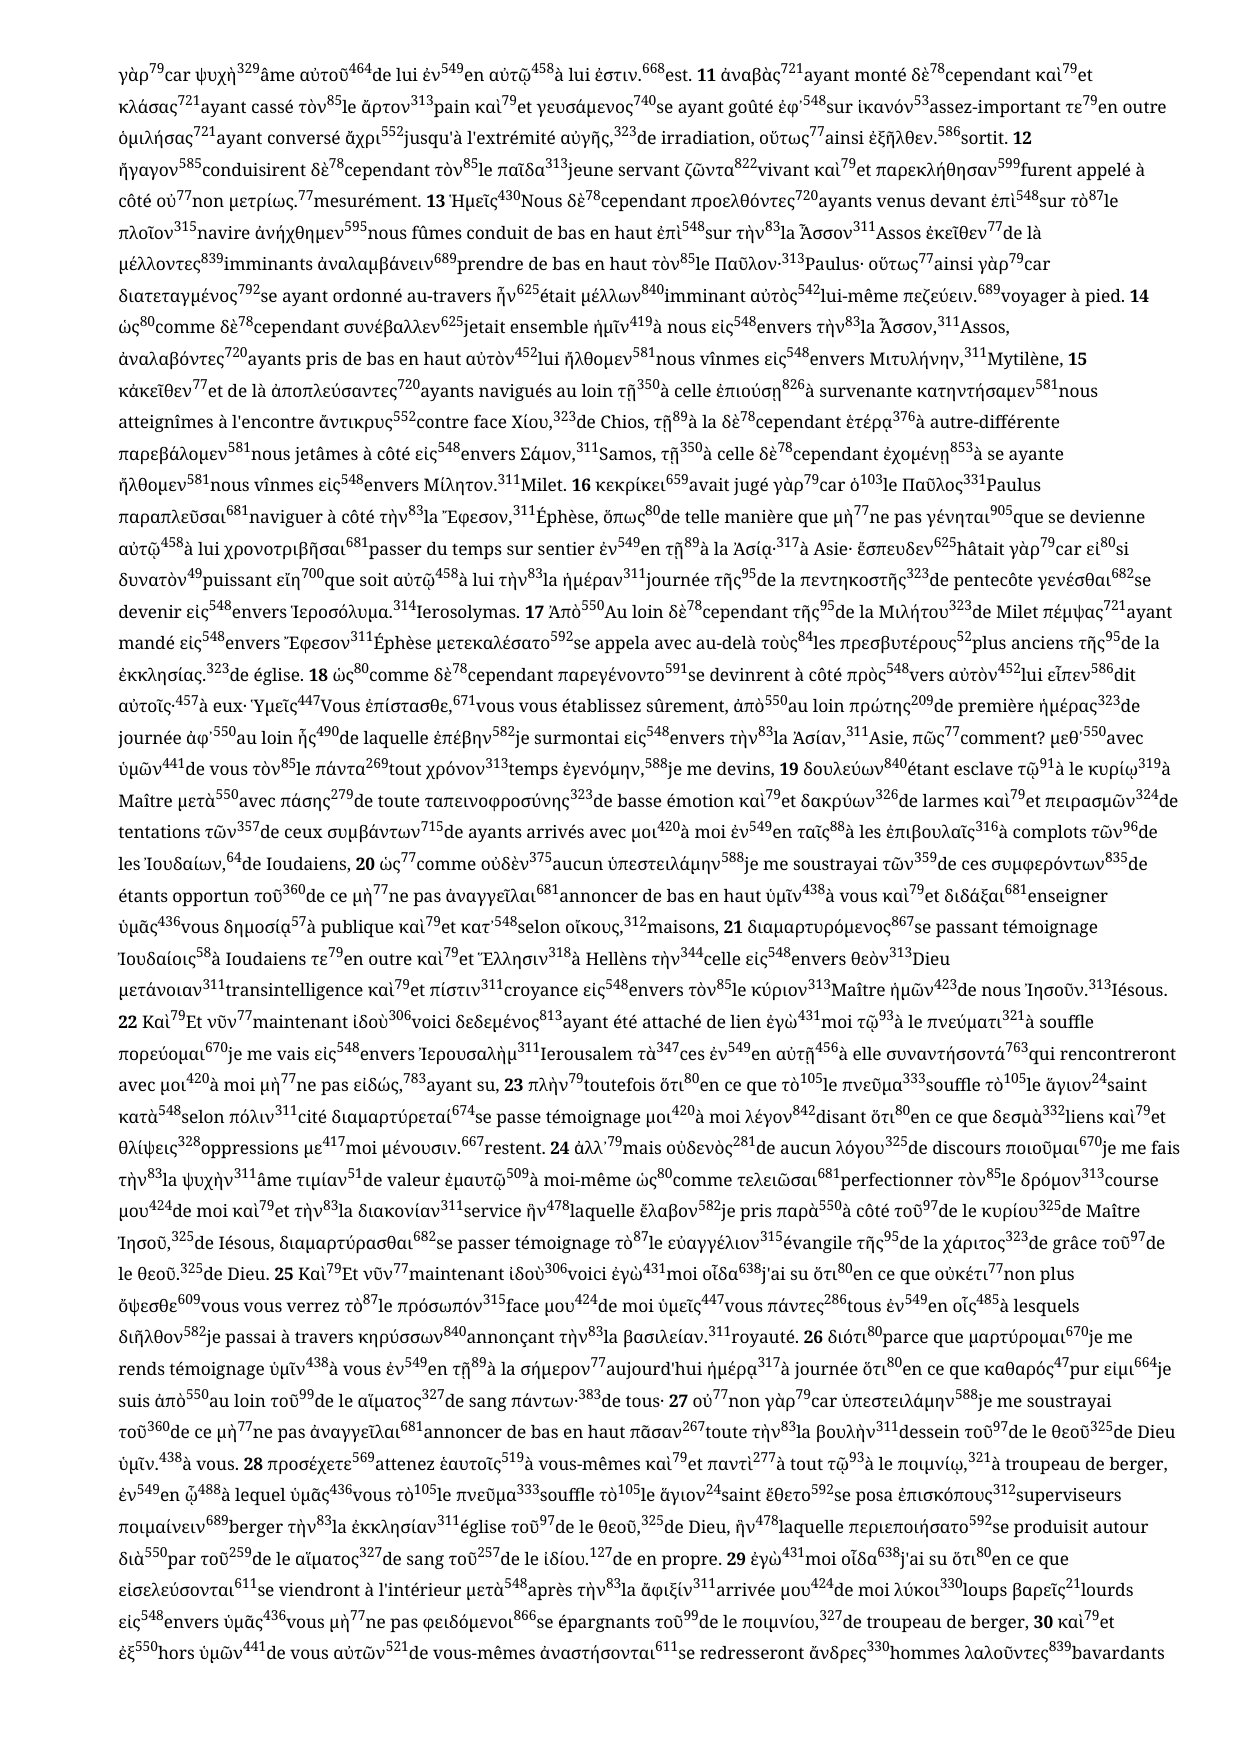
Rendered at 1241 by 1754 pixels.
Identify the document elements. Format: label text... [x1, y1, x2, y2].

text 1 Μετὰ548Après δὲ78cependant τὸ348ce παύσασθαι682se pauser τὸν85le θόρυβον313tumulte μεταπεμψάμενος740se ayant mandé au-delà ὁ103le Παῦλος331Paulus τοὺς84les μαθητὰς312disciples καὶ79et παρακαλέσας,721ayant appelé à côté, ἀσπασάμενος740se ayant salué ἐξῆλθεν586sortit πορεύεσθαι690se aller εἰς548envers Μακεδονίαν.311Macédoine. 2 διελθὼν721ayant passé à travers δὲ78cependant τὰ86les μέρη314parts ἐκεῖνα139ces-là καὶ79et παρακαλέσας721ayant appelé à côté αὐτοὺς451eux λόγῳ319à discours πολλῷ275à nombreux ἦλθεν586vint εἰς548envers τὴν83la Ἑλλάδα311Hellas 3 ποιήσας721ayant fait τε79en outre μῆνας312mois τρεῖς·178trois· γενομένης732de se ayante devenue ἐπιβουλῆς323de complot αὐτῷ458à lui ὑπὸ550sous τῶν96de les Ἰουδαίων64de Ioudaiens μέλλοντι828à imminant ἀνάγεσθαι692être conduit de bas en haut εἰς548envers τὴν83la Συρίαν,311Syrie, ἐγένετο592se devint γνώμης323de opinion τοῦ360de ce ὑποστρέφειν689retourner en arrière διὰ550par Μακεδονίας.323de Macédoine. 4 συνείπετο631se accompagnait δὲ78cependant αὐτῷ458à lui Σώπατρος331Sopatros Πύρρου325de Pyrrhus Βεροιαῖος,71De Bérée, Θεσσαλονικέων324de Thessaloniciens δὲ78cependant Ἀρίσταρχος331Aristarque καὶ79et Σεκοῦνδος,331Sekoundos, καὶ79et Γάϊος331Gaios Δερβαῖος71Derbéen καὶ79et Τιμόθεος,331Timotheos, Ἀσιανοὶ330Asiatiques δὲ78cependant Τύχικος331Tuchikos καὶ79et Τρόφιμος.331Trophimos. 5 οὗτοι363ceux-ci δὲ78cependant προσελθόντες720ayants venus vers ἔμενον624restaient ἡμᾶς416nous ἐν549en Τρῳάδι,317à Troas, 6 ἡμεῖς430nous δὲ78cependant ἐξεπλεύσαμεν581nous naviguâmes dehors μετὰ548après τὰς82les ἡμέρας310journées τῶν98de les ἀζύμων66de sans levains ἀπὸ550au loin Φιλίππων324de Philippes καὶ79et ἤλθομεν581nous vînmes πρὸς548vers αὐτοὺς451eux εἰς548envers τὴν83la Τρῳάδα311Troas ἄχρι552jusqu'à l'extrémité ἡμερῶν322de journées πέντε,188de cinq, οὗ77où διετρίψαμεν581nous grattâmes à travers ἡμέρας310journées ἑπτά.176sept. 7 Ἐν549En δὲ78cependant τῇ89à la μιᾷ57à une τῶν98de les σαββάτων326de sabbats συνηγμένων806de ayants étés menés ensemble ἡμῶν423de nous κλάσαι681casser ἄρτον,313pain, ὁ103le Παῦλος331Paulus διελέγετο631se dialoguait αὐτοῖς457à eux μέλλων840imminant ἐξιέναι689aller dehors τῇ350à celle ἐπαύριον,77lendemain, παρέτεινέν625prolongeait τε79en outre τὸν85le λόγον313discours μέχρι552jusqu'à μεσονυκτίου.327de minuit. 8 ἦσαν624étaient δὲ78cependant λαμπάδες328lampes ἱκαναὶ19assez-importantes ἐν549en τῷ93à le ὑπερῴῳ321à partie au-dessus οὗ77où ἦμεν620nous étions συνηγμένοι.812ayants étés menés ensemble. 9 καθεζόμενος867se siégeant δέ78cependant τις287un quelconque νεανίας331adolescent ὀνόματι321à nom Εὔτυχος331Eutuchos ἐπὶ550sur τῆς95de la θυρίδος,323de fenêtre, καταφερόμενος891étant porté de haut en bas ὕπνῳ319à sommeil βαθεῖ10à profond διαλεγομένου861de se dialoguant τοῦ97de le Παύλου325de Paulus ἐπὶ548sur πλεῖον,73plus nombreusement, κατενεχθεὶς760ayant été porté de haut en bas ἀπὸ550au loin τοῦ97de le ὕπνου325de sommeil ἔπεσεν586tomba ἀπὸ550au loin τοῦ99de le τριστέγου327de troisième toiture κάτω77vers le bas καὶ79et ἤρθη600fut levé νεκρός.71mort. 10 καταβὰς721ayant descendu δὲ78cependant ὁ103le Παῦλος331Paulus ἐπέπεσεν586tomba dessus αὐτῷ458à lui καὶ79et συμπεριλαβὼν721ayant pris autour avec εἶπεν·586dit· μὴ77ne pas θορυβεῖσθε,577soyez tumultués, ἡ101la γὰρ79car ψυχὴ329âme αὐτοῦ464de lui ἐν549en αὐτῷ458à lui ἐστιν.668est. 11 ἀναβὰς721ayant monté δὲ78cependant καὶ79et κλάσας721ayant cassé τὸν85le ἄρτον313pain καὶ79et γευσάμενος740se ayant goûté ἐφ᾽548sur ἱκανόν53assez-important τε79en outre ὁμιλήσας721ayant conversé ἄχρι552jusqu'à l'extrémité αὐγῆς,323de irradiation, οὕτως77ainsi ἐξῆλθεν.586sortit. 12 ἤγαγον585conduisirent δὲ78cependant τὸν85le παῖδα313jeune servant ζῶντα822vivant καὶ79et παρεκλήθησαν599furent appelé à côté οὐ77non μετρίως.77mesurément. 13 Ἡμεῖς430Nous δὲ78cependant προελθόντες720ayants venus devant ἐπὶ548sur τὸ87le πλοῖον315navire ἀνήχθημεν595nous fûmes conduit de bas en haut ἐπὶ548sur τὴν83la Ἆσσον311Assos ἐκεῖθεν77de là μέλλοντες839imminants ἀναλαμβάνειν689prendre de bas en haut τὸν85le Παῦλον·313Paulus· οὕτως77ainsi γὰρ79car διατεταγμένος792se ayant ordonné au-travers ἦν625était μέλλων840imminant αὐτὸς542lui-même πεζεύειν.689voyager à pied. 14 ὡς80comme δὲ78cependant συνέβαλλεν625jetait ensemble ἡμῖν419à nous εἰς548envers τὴν83la Ἆσσον,311Assos, ἀναλαβόντες720ayants pris de bas en haut αὐτὸν452lui ἤλθομεν581nous vînmes εἰς548envers Μιτυλήνην,311Mytilène, 15 κἀκεῖθεν77et de là ἀποπλεύσαντες720ayants navigués au loin τῇ350à celle ἐπιούσῃ826à survenante κατηντήσαμεν581nous atteignîmes à l'encontre ἄντικρυς552contre face Χίου,323de Chios, τῇ89à la δὲ78cependant ἑτέρᾳ376à autre-différente παρεβάλομεν581nous jetâmes à côté εἰς548envers Σάμον,311Samos, τῇ350à celle δὲ78cependant ἐχομένῃ853à se ayante ἤλθομεν581nous vînmes εἰς548envers Μίλητον.311Milet. 16 κεκρίκει659avait jugé γὰρ79car ὁ103le Παῦλος331Paulus παραπλεῦσαι681naviguer à côté τὴν83la Ἔφεσον,311Éphèse, ὅπως80de telle manière que μὴ77ne pas γένηται905que se devienne αὐτῷ458à lui χρονοτριβῆσαι681passer du temps sur sentier ἐν549en τῇ89à la Ἀσίᾳ·317à Asie· ἔσπευδεν625hâtait γὰρ79car εἰ80si δυνατὸν49puissant εἴη700que soit αὐτῷ458à lui τὴν83la ἡμέραν311journée τῆς95de la πεντηκοστῆς323de pentecôte γενέσθαι682se devenir εἰς548envers Ἱεροσόλυμα.314Ierosolymas. 17 Ἀπὸ550Au loin δὲ78cependant τῆς95de la Μιλήτου323de Milet πέμψας721ayant mandé εἰς548envers Ἔφεσον311Éphèse μετεκαλέσατο592se appela avec au-delà τοὺς84les πρεσβυτέρους52plus anciens τῆς95de la ἐκκλησίας.323de église. 18 ὡς80comme δὲ78cependant παρεγένοντο591se devinrent à côté πρὸς548vers αὐτὸν452lui εἶπεν586dit αὐτοῖς·457à eux· Ὑμεῖς447Vous ἐπίστασθε,671vous vous établissez sûrement, ἀπὸ550au loin πρώτης209de première ἡμέρας323de journée ἀφ᾽550au loin ἧς490de laquelle ἐπέβην582je surmontai εἰς548envers τὴν83la Ἀσίαν,311Asie, πῶς77comment? μεθ᾽550avec ὑμῶν441de vous τὸν85le πάντα269tout χρόνον313temps ἐγενόμην,588je me devins, 19 δουλεύων840étant esclave τῷ91à le κυρίῳ319à Maître μετὰ550avec πάσης279de toute ταπεινοφροσύνης323de basse émotion καὶ79et δακρύων326de larmes καὶ79et πειρασμῶν324de tentations τῶν357de ceux συμβάντων715de ayants arrivés avec μοι420à moi ἐν549en ταῖς88à les ἐπιβουλαῖς316à complots τῶν96de les Ἰουδαίων,64de Ioudaiens, 20 ὡς77comme οὐδὲν375aucun ὑπεστειλάμην588je me soustrayai τῶν359de ces συμφερόντων835de étants opportun τοῦ360de ce μὴ77ne pas ἀναγγεῖλαι681annoncer de bas en haut ὑμῖν438à vous καὶ79et διδάξαι681enseigner ὑμᾶς436vous δημοσίᾳ57à publique καὶ79et κατ᾽548selon οἴκους,312maisons, 21 διαμαρτυρόμενος867se passant témoignage Ἰουδαίοις58à Ioudaiens τε79en outre καὶ79et Ἕλλησιν318à Hellèns τὴν344celle εἰς548envers θεὸν313Dieu μετάνοιαν311transintelligence καὶ79et πίστιν311croyance εἰς548envers τὸν85le κύριον313Maître ἡμῶν423de nous Ἰησοῦν.313Iésous. 22 Καὶ79Et νῦν77maintenant ἰδοὺ306voici δεδεμένος813ayant été attaché de lien ἐγὼ431moi τῷ93à le πνεύματι321à souffle πορεύομαι670je me vais εἰς548envers Ἰερουσαλὴμ311Ierousalem τὰ347ces ἐν549en αὐτῇ456à elle συναντήσοντά763qui rencontreront avec μοι420à moi μὴ77ne pas εἰδώς,783ayant su, 23 πλὴν79toutefois ὅτι80en ce que τὸ105le πνεῦμα333souffle τὸ105le ἅγιον24saint κατὰ548selon πόλιν311cité διαμαρτύρεταί674se passe témoignage μοι420à moi λέγον842disant ὅτι80en ce que δεσμὰ332liens καὶ79et θλίψεις328oppressions με417moi μένουσιν.667restent. 24 ἀλλ᾽79mais οὐδενὸς281de aucun λόγου325de discours ποιοῦμαι670je me fais τὴν83la ψυχὴν311âme τιμίαν51de valeur ἐμαυτῷ509à moi-même ὡς80comme τελειῶσαι681perfectionner τὸν85le δρόμον313course μου424de moi καὶ79et τὴν83la διακονίαν311service ἣν478laquelle ἔλαβον582je pris παρὰ550à côté τοῦ97de le κυρίου325de Maître Ἰησοῦ,325de Iésous, διαμαρτύρασθαι682se passer témoignage τὸ87le εὐαγγέλιον315évangile τῆς95de la χάριτος323de grâce τοῦ97de le θεοῦ.325de Dieu. 25 Καὶ79Et νῦν77maintenant ἰδοὺ306voici ἐγὼ431moi οἶδα638j'ai su ὅτι80en ce que οὐκέτι77non plus ὄψεσθε609vous vous verrez τὸ87le πρόσωπόν315face μου424de moi ὑμεῖς447vous πάντες286tous ἐν549en οἷς485à lesquels διῆλθον582je passai à travers κηρύσσων840annonçant τὴν83la βασιλείαν.311royauté. 26 διότι80parce que μαρτύρομαι670je me rends témoignage ὑμῖν438à vous ἐν549en τῇ89à la σήμερον77aujourd'hui ἡμέρᾳ317à journée ὅτι80en ce que καθαρός47pur εἰμι664je suis ἀπὸ550au loin τοῦ99de le αἵματος327de sang πάντων·383de tous· 27 οὐ77non γὰρ79car ὑπεστειλάμην588je me soustrayai τοῦ360de ce μὴ77ne pas ἀναγγεῖλαι681annoncer de bas en haut πᾶσαν267toute τὴν83la βουλὴν311dessein τοῦ97de le θεοῦ325de Dieu ὑμῖν.438à vous. 28 προσέχετε569attenez ἑαυτοῖς519à vous-mêmes καὶ79et παντὶ277à tout τῷ93à le ποιμνίῳ,321à troupeau de berger, ἐν549en ᾧ488à lequel ὑμᾶς436vous τὸ105le πνεῦμα333souffle τὸ105le ἅγιον24saint ἔθετο592se posa ἐπισκόπους312superviseurs ποιμαίνειν689berger τὴν83la ἐκκλησίαν311église τοῦ97de le θεοῦ,325de Dieu, ἣν478laquelle περιεποιήσατο592se produisit autour διὰ550par τοῦ259de le αἵματος327de sang τοῦ257de le ἰδίου.127de en propre. 29 ἐγὼ431moi οἶδα638j'ai su ὅτι80en ce que εἰσελεύσονται611se viendront à l'intérieur μετὰ548après τὴν83la ἄφιξίν311arrivée μου424de moi λύκοι330loups βαρεῖς21lourds εἰς548envers ὑμᾶς436vous μὴ77ne pas φειδόμενοι866se épargnants τοῦ99de le ποιμνίου,327de troupeau de berger, 30 καὶ79et ἐξ550hors ὑμῶν441de vous αὐτῶν521de vous-mêmes ἀναστήσονται611se redresseront ἄνδρες330hommes λαλοῦντες839bavardants διεστραμμένα797ayants étés tournés de travers τοῦ360de ce ἀποσπᾶν689tirer loin τοὺς84les μαθητὰς312disciples ὀπίσω552derrière ἑαυτῶν.536de eux-mêmes. 31 διὸ79c'est pourquoi γρηγορεῖτε569vigilez μνημονεύοντες839mémorants ὅτι80en ce que τριετίαν311trois années durant νύκτα311nuit καὶ79et ἡμέραν311journée οὐκ77non ἐπαυσάμην588je me pausai μετὰ550avec δακρύων326de larmes νουθετῶν840admonestant ἕνα53un ἕκαστον.269chacun. 32 Καὶ79Et τὰ347ces νῦν77maintenant παρατίθεμαι670je me pose à côté ὑμᾶς436vous τῷ91à le θεῷ319à Dieu καὶ79et τῷ91à le λόγῳ319à discours τῆς95de la χάριτος323de grâce αὐτοῦ,464de lui, τῷ352à celui δυναμένῳ855à se pouvant οἰκοδομῆσαι681édifier en maison καὶ79et δοῦναι681donner τὴν83la κληρονομίαν311héritage ἐν549en τοῖς351à ceux ἡγιασμένοις800à ayants étés sanctifiés πᾶσιν.274à tous. 33 ἀργυρίου327de objet d'argent ἢ79ou χρυσίου327de objet d'or ἢ79ou ἱματισμοῦ325de habillement d'himation οὐδενὸς384de aucun ἐπεθύμησα·582je désirai en fureur· 34 αὐτοὶ523vous-mêmes γινώσκετε665vous connaissez ὅτι80en ce que ταῖς88à les χρείαις316à besoins μου424de moi καὶ79et τοῖς351à ceux οὖσιν827à étants μετ᾽550avec ἐμοῦ424de moi ὑπηρέτησαν585administrèrent αἱ100les χεῖρες328mains αὗται.153celles-ci. 35 πάντα374tous ὑπέδειξα582je montrai en dessous ὑμῖν438à vous ὅτι80en ce que οὕτως77ainsi κοπιῶντας821peinants δεῖ668attache de lien ἀντιλαμβάνεσθαι690se prendre contre τῶν357de ceux ἀσθενούντων,833de étants infirme, μνημονεύειν689mémorer τε79en outre τῶν96de les λόγων324de discours τοῦ97de le κυρίου325de Maître Ἰησοῦ325de Iésous ὅτι80en ce que αὐτὸς469lui εἶπεν·586dit· μακάριόν49bienheureux ἐστιν668est μᾶλλον77davantage διδόναι689donner ἢ79ou λαμβάνειν.689prendre. 36 Καὶ79Et ταῦτα347ces-ci εἰπὼν721ayant dit θεὶς721ayant posé τὰ86les γόνατα314genoux αὐτοῦ464de lui σὺν549avec πᾶσιν274à tous αὐτοῖς457à eux προσηύξατο.592se pria. 37 ἱκανὸς287assez-important δὲ78cependant κλαυθμὸς331pleur ἐγένετο592se devint πάντων383de tous καὶ79et ἐπιπεσόντες720ayants tombés dessus ἐπὶ548sur τὸν85le τράχηλον313cou τοῦ97de le Παύλου325de Paulus κατεφίλουν624affectionnaient de haut en bas αὐτόν,452lui, 38 ὀδυνώμενοι866se affligeants de douleur μάλιστα77surtout ἐπὶ549sur τῷ91à le λόγῳ319à discours ᾧ486à lequel εἰρήκει,659avait dit, ὅτι80en ce que οὐκέτι77non plus μέλλουσιν667imminent τὸ87le πρόσωπον315face αὐτοῦ464de lui θεωρεῖν.689observer. προέπεμπον624mandaient en avant δὲ78cependant αὐτὸν452lui εἰς548envers τὸ87le πλοῖον.315navire. [118, 59, 1181, 1665]
